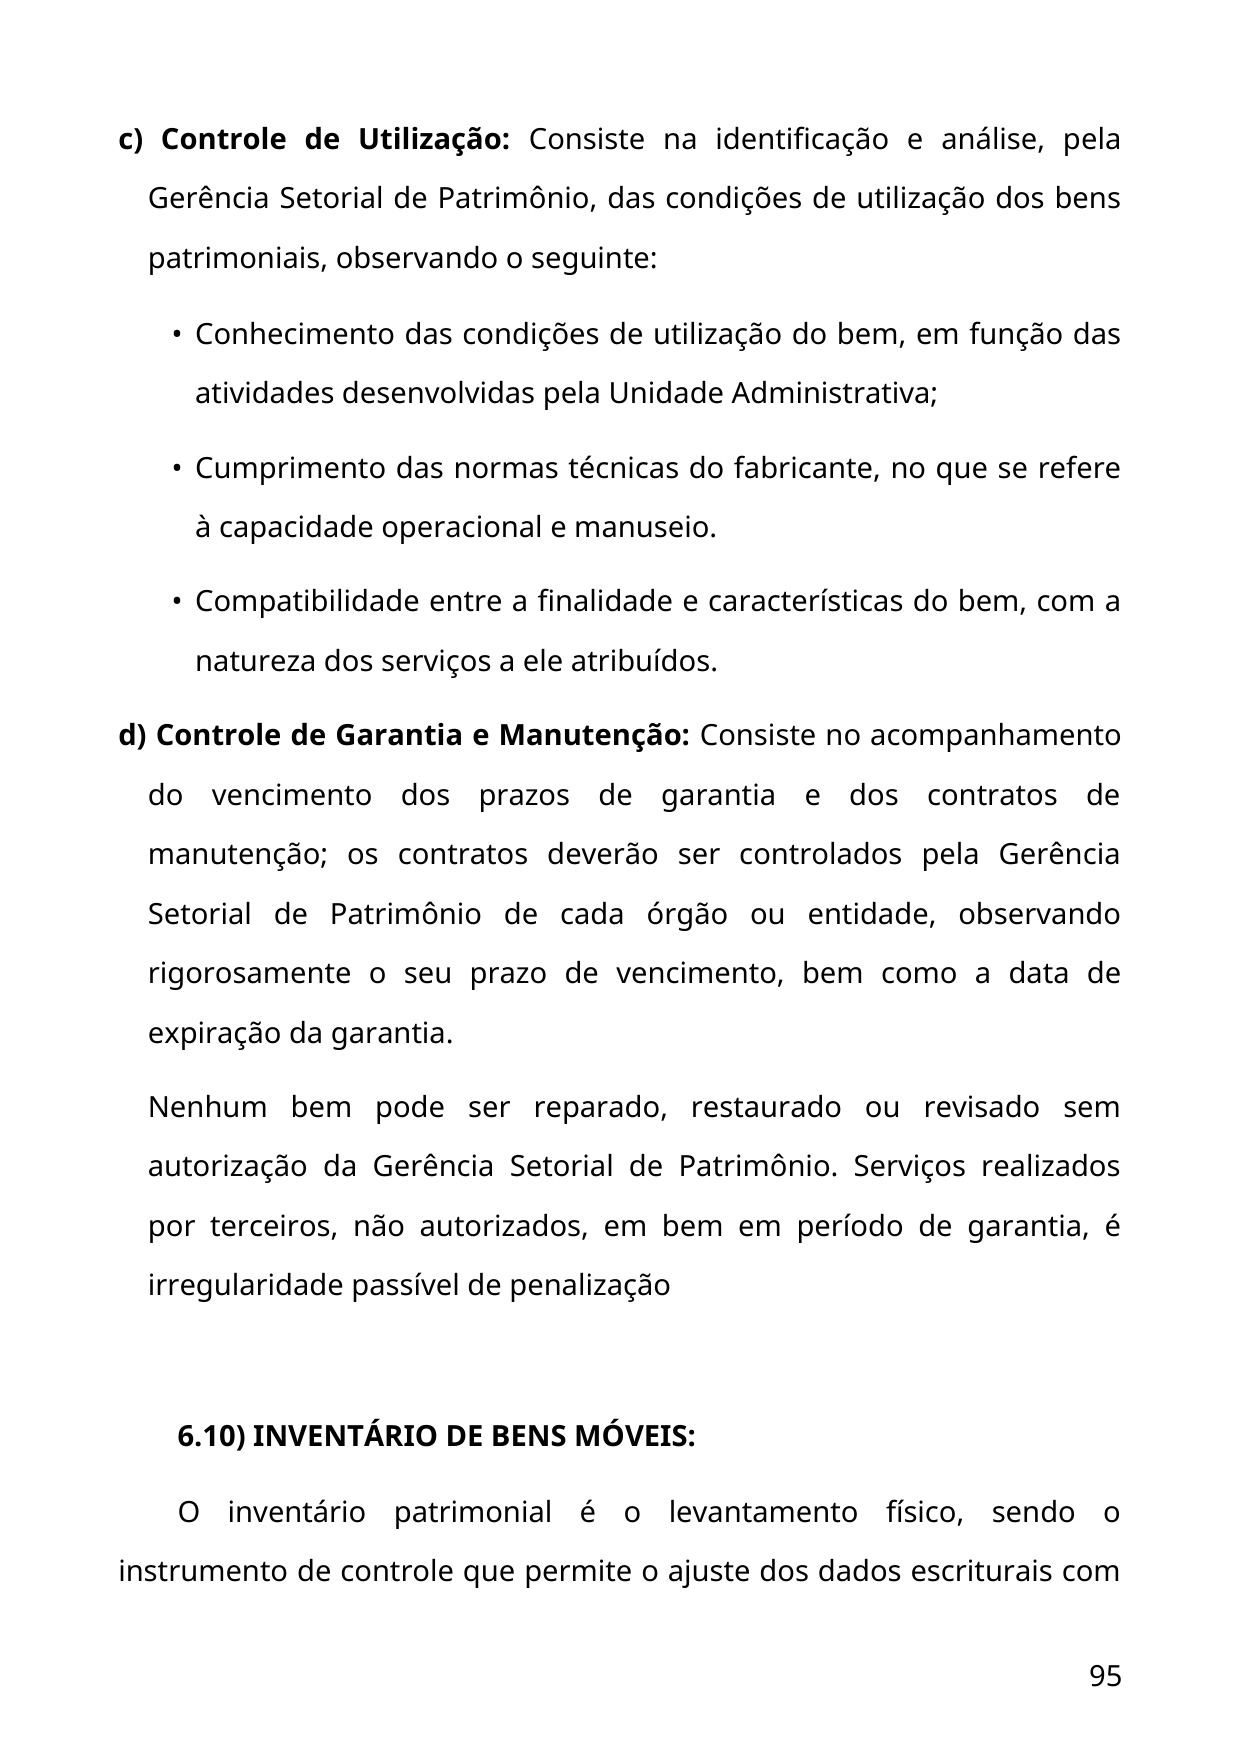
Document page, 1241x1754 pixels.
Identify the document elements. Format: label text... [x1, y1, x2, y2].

text 6.10) Inventário de Bens Móveis: [118, 1415, 1122, 1455]
text • Cumprimento das normas técnicas do fabricante, no que se refere à capacidade operacional e manuseio. [171, 447, 1122, 546]
text d) Controle de Garantia e Manutenção: Consiste no acompanhamento do vencimento dos prazos de garantia e dos contratos de manutenção; os contratos deverão ser controlados pela Gerência Setorial de Patrimônio de cada órgão ou entidade, observando rigorosamente o seu prazo de vencimento, bem como a data de expiração da garantia. [118, 714, 1122, 1052]
text • Compatibilidade entre a finalidade e características do bem, com a natureza dos serviços a ele atribuídos. [171, 581, 1122, 680]
text • Conhecimento das condições de utilização do bem, em função das atividades desenvolvidas pela Unidade Administrativa; [171, 313, 1122, 412]
text Nenhum bem pode ser reparado, restaurado ou revisado sem autorização da Gerência Setorial de Patrimônio. Serviços realizados por terceiros, não autorizados, em bem em período de garantia, é irregularidade passível de penalização [148, 1086, 1122, 1304]
text c) Controle de Utilização: Consiste na identificação e análise, pela Gerência Setorial de Patrimônio, das condições de utilização dos bens patrimoniais, observando o seguinte: [118, 118, 1122, 277]
text O inventário patrimonial é o levantamento físico, sendo o instrumento de controle que permite o ajuste dos dados escriturais com [118, 1491, 1122, 1590]
